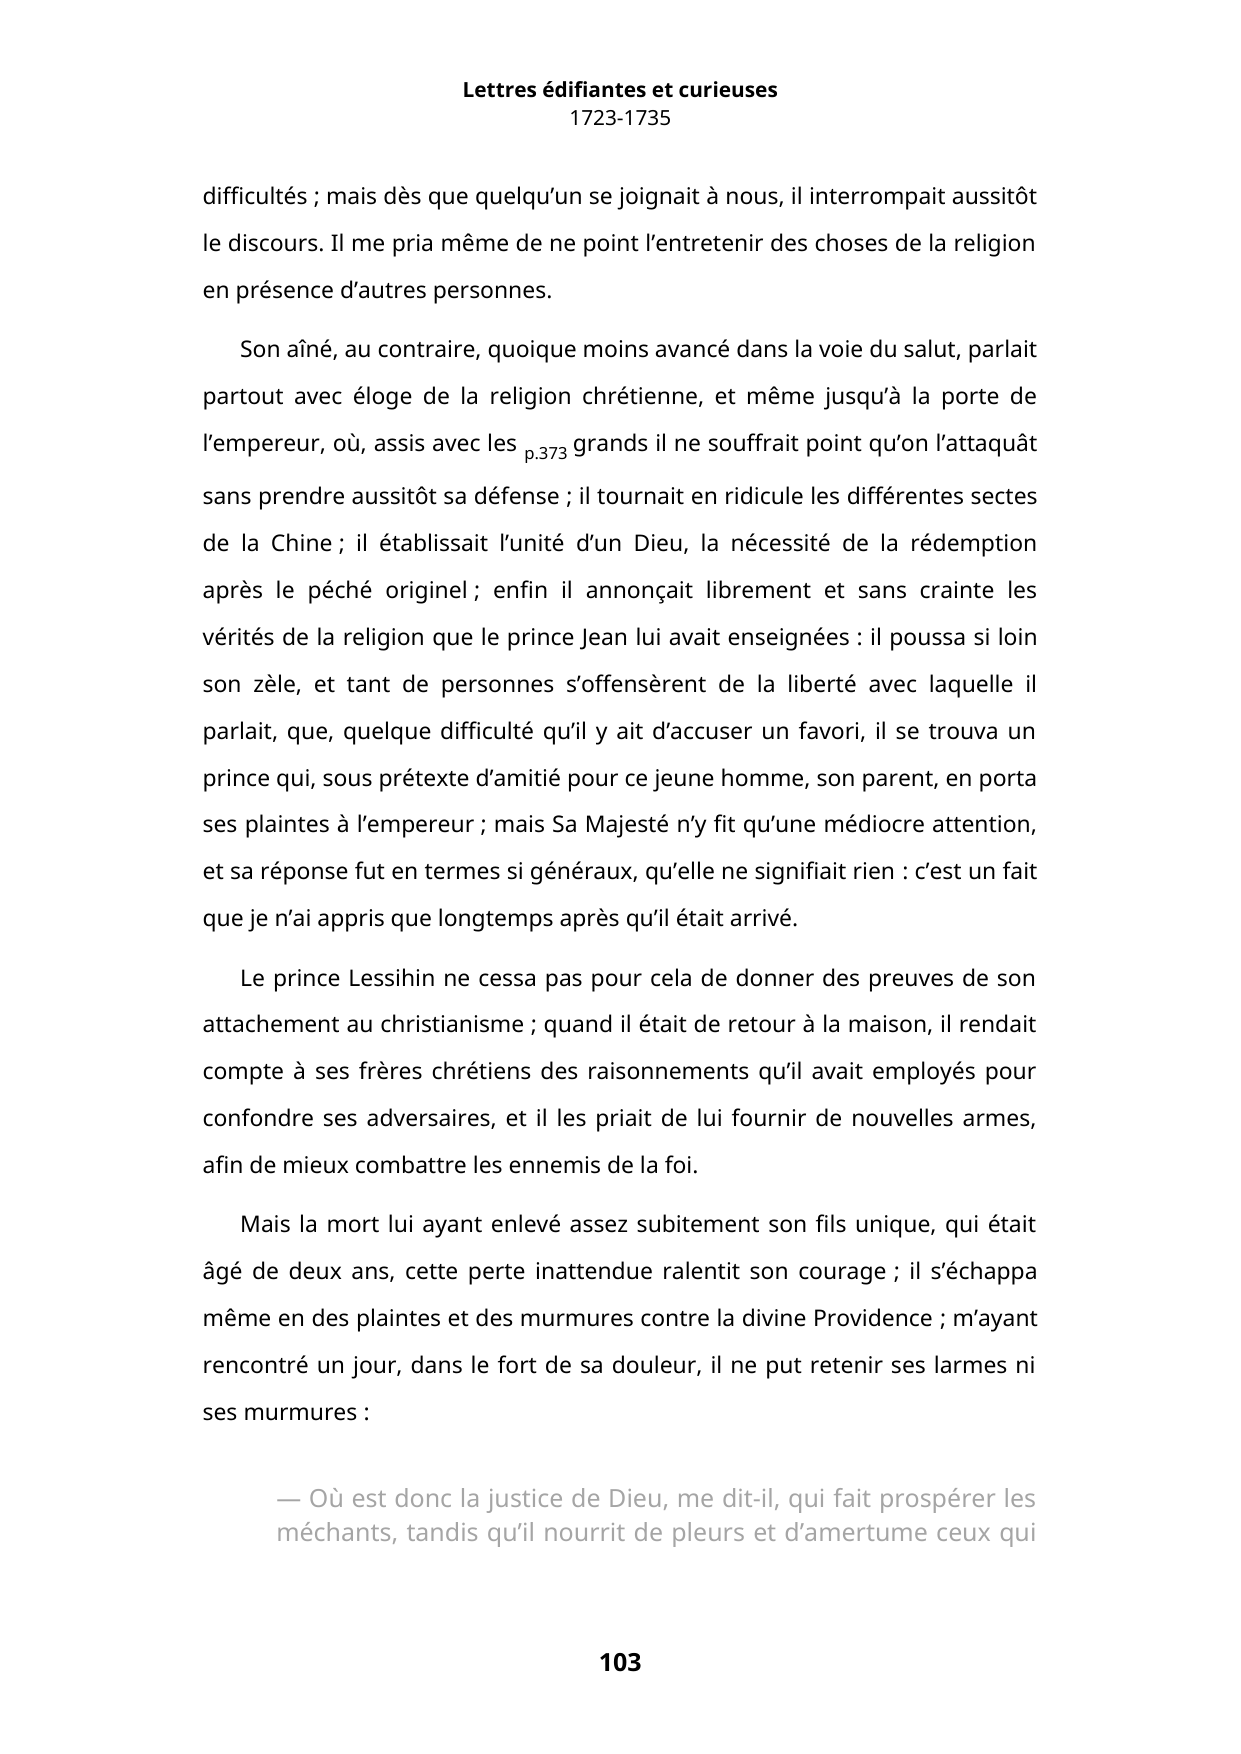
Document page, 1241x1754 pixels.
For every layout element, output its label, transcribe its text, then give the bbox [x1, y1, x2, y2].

text Mais la mort lui ayant enlevé assez subitement son fils unique, qui était âgé de deux ans, cette perte inattendue ralentit son courage ; il s’échappa même en des plaintes et des murmures contre la divine Providence ; m’ayant rencontré un jour, dans le fort de sa douleur, il ne put retenir ses larmes ni ses murmures : [202, 1208, 1038, 1427]
text Son aîné, au contraire, quoique moins avancé dans la voie du salut, parlait partout avec éloge de la religion chrétienne, et même jusqu’à la porte de l’empereur, où, assis avec les p.373 grands il ne souffrait point qu’on l’attaquât sans prendre aussitôt sa défense ; il tournait en ridicule les différentes sectes de la Chine ; il établissait l’unité d’un Dieu, la nécessité de la rédemption après le péché originel ; enfin il annonçait librement et sans crainte les vérités de la religion que le prince Jean lui avait enseignées : il poussa si loin son zèle, et tant de personnes s’offensèrent de la liberté avec laquelle il parlait, que, quelque difficulté qu’il y ait d’accuser un favori, il se trouva un prince qui, sous prétexte d’amitié pour ce jeune homme, son parent, en porta ses plaintes à l’empereur ; mais Sa Majesté n’y fit qu’une médiocre attention, et sa réponse fut en termes si généraux, qu’elle ne signifiait rien : c’est un fait que je n’ai appris que longtemps après qu’il était arrivé. [202, 333, 1038, 933]
text Le prince Lessihin ne cessa pas pour cela de donner des preuves de son attachement au christianisme ; quand il était de retour à la maison, il rendait compte à ses frères chrétiens des raisonnements qu’il avait employés pour confondre ses adversaires, et il les priait de lui fournir de nouvelles armes, afin de mieux combattre les ennemis de la foi. [202, 961, 1038, 1180]
text difficultés ; mais dès que quelqu’un se joignait à nous, il interrompait aussitôt le discours. Il me pria même de ne point l’entretenir des choses de la religion en présence d’autres personnes. [202, 180, 1038, 305]
text — Où est donc la justice de Dieu, me dit-il, qui fait prospérer les méchants, tandis qu’il nourrit de pleurs et d’amertume ceux qui [276, 1480, 1038, 1548]
